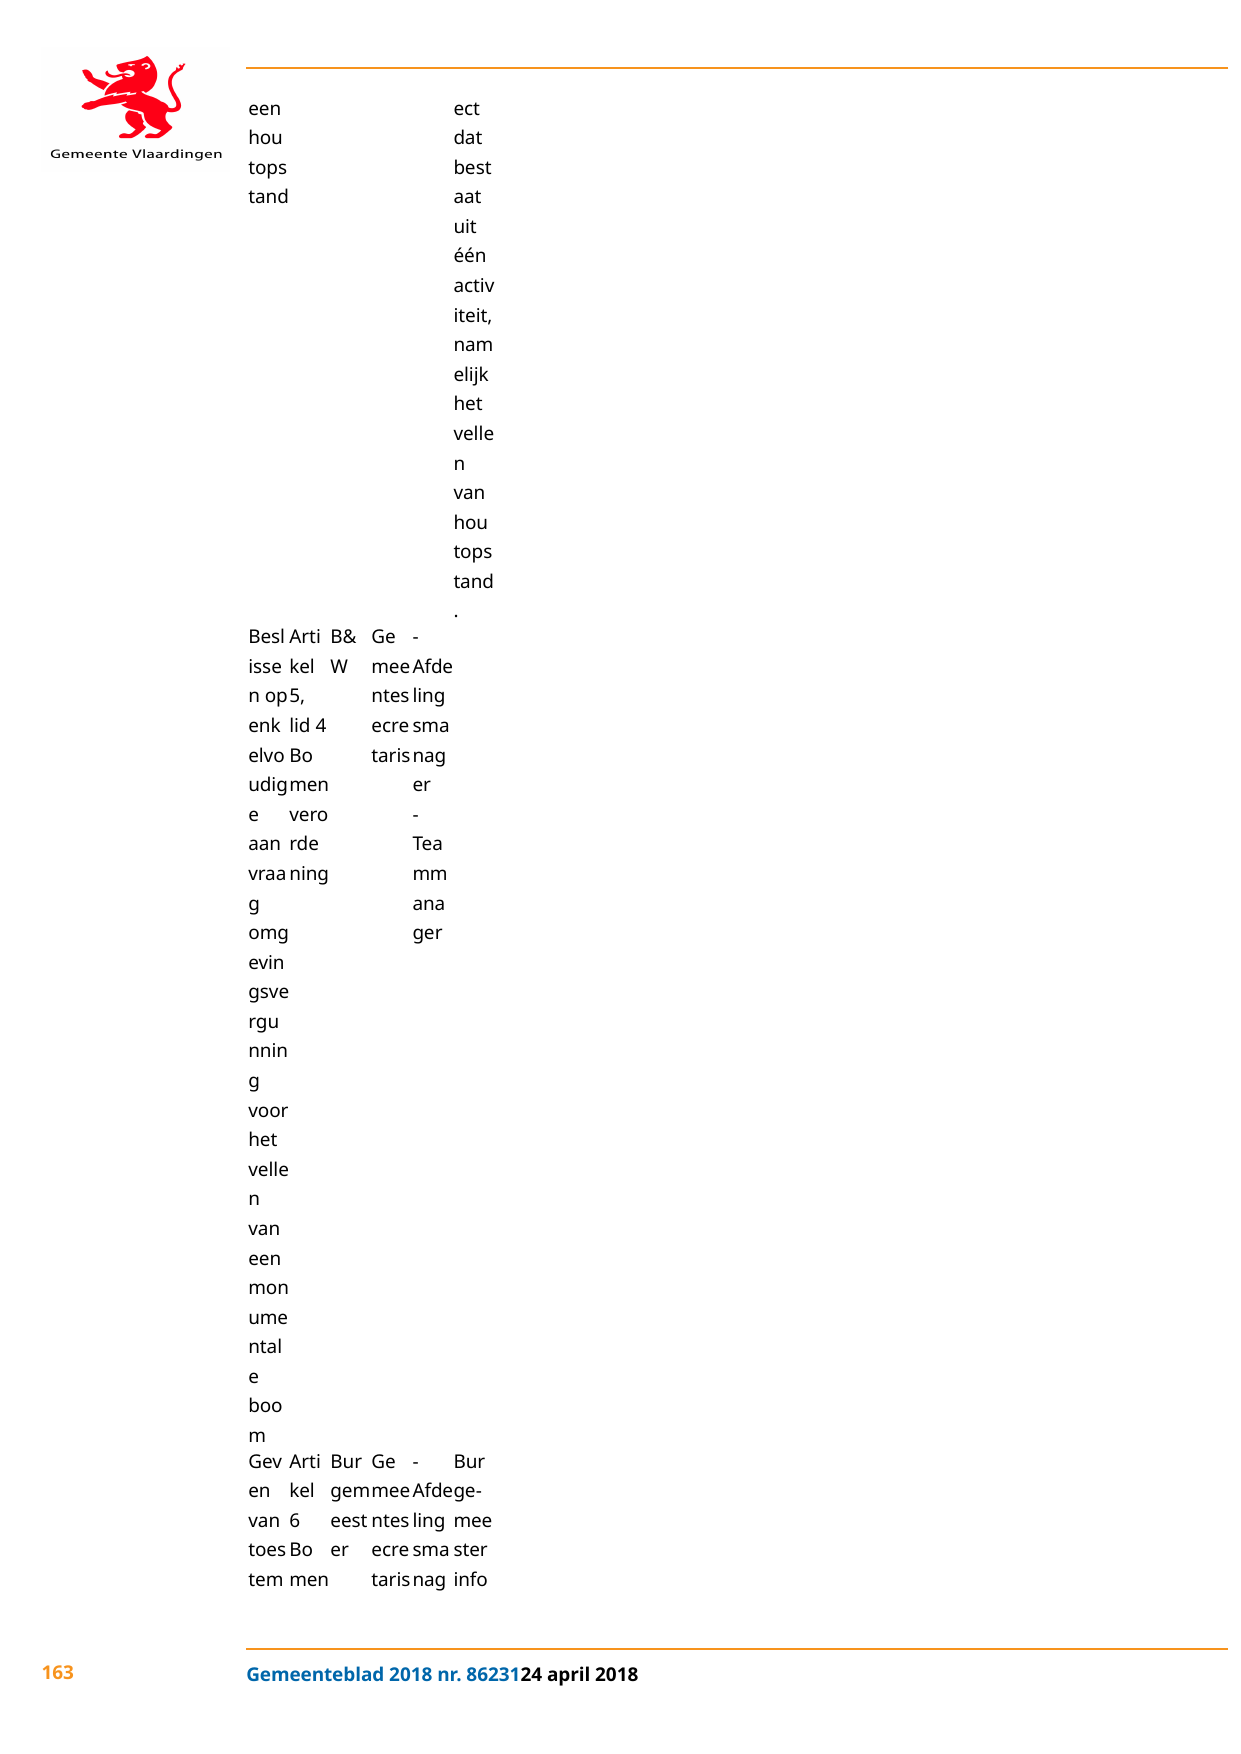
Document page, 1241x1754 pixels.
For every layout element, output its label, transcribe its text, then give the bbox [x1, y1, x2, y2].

table_cell Geven van toestem [248, 1448, 289, 1592]
table_cell [412, 95, 453, 623]
table_cell - Afdelingsmanager - Teammanager [412, 624, 453, 1448]
table_cell Burge-meester info [453, 1448, 494, 1592]
table_cell ect dat bestaat uit één activiteit, namelijk het vellen van houtopstand. [453, 95, 494, 623]
table_cell [453, 624, 494, 1448]
table_cell Artikel 5, lid 4 Bomenverordening [289, 624, 330, 1448]
table_cell Beslissen op enkelvoudige aanvraag omgevingsvergunning voor het vellen van een monumentale boom [248, 624, 289, 1448]
table_cell - Afdelingsmanag [412, 1448, 453, 1592]
table_cell Gemeentesecretaris [371, 624, 412, 1448]
table_cell Burgemeester [330, 1448, 371, 1592]
table_cell Gemeentesecretaris [371, 1448, 412, 1592]
table_cell B&W [330, 624, 371, 1448]
table_cell een houtopstand [248, 95, 289, 623]
picture [41, 47, 231, 172]
table_cell Artikel 6 Bomen [289, 1448, 330, 1592]
table_cell [330, 95, 371, 623]
table_cell [289, 95, 330, 623]
table_cell [371, 95, 412, 623]
